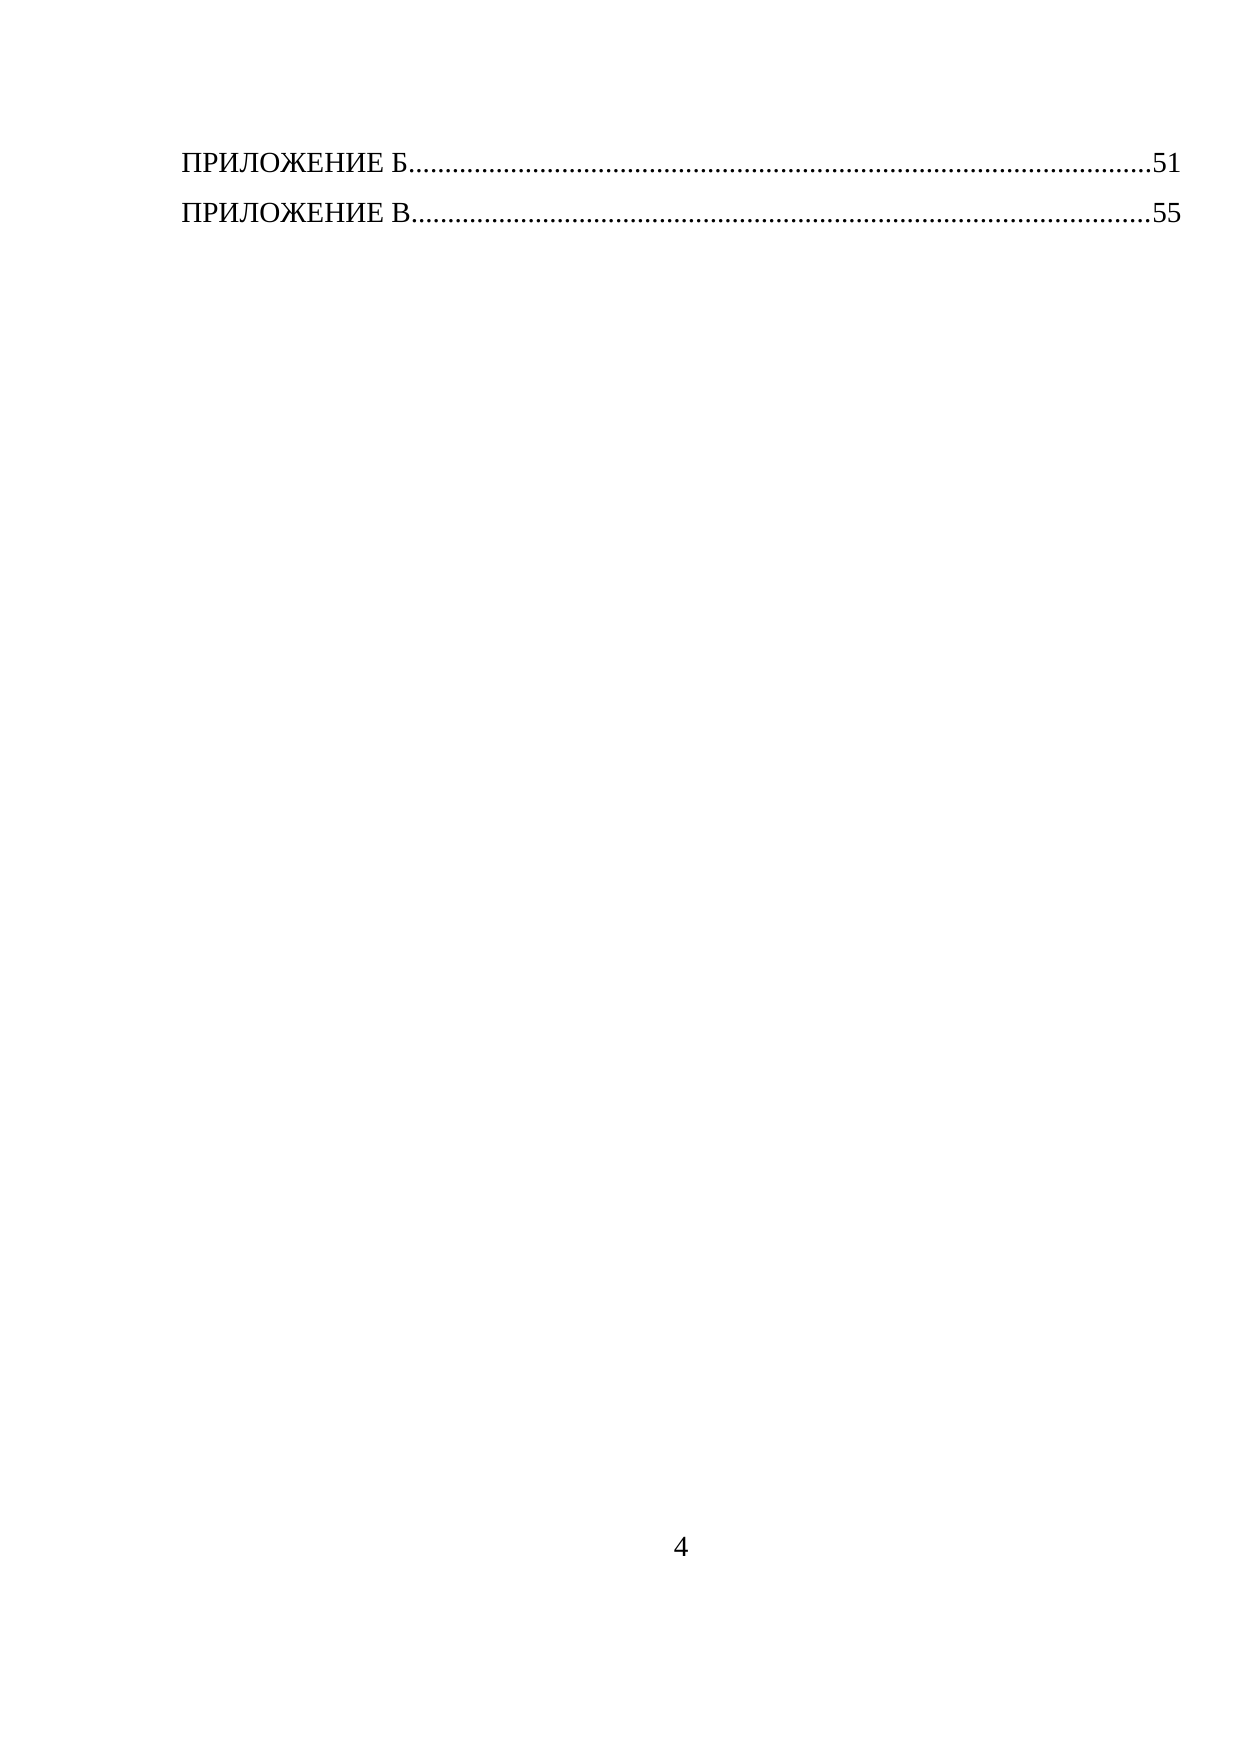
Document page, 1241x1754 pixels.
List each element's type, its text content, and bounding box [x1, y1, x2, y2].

text ПРИЛОЖЕНИЕ В 55 [122, 195, 1181, 229]
text ПРИЛОЖЕНИЕ Б 51 [122, 145, 1181, 178]
